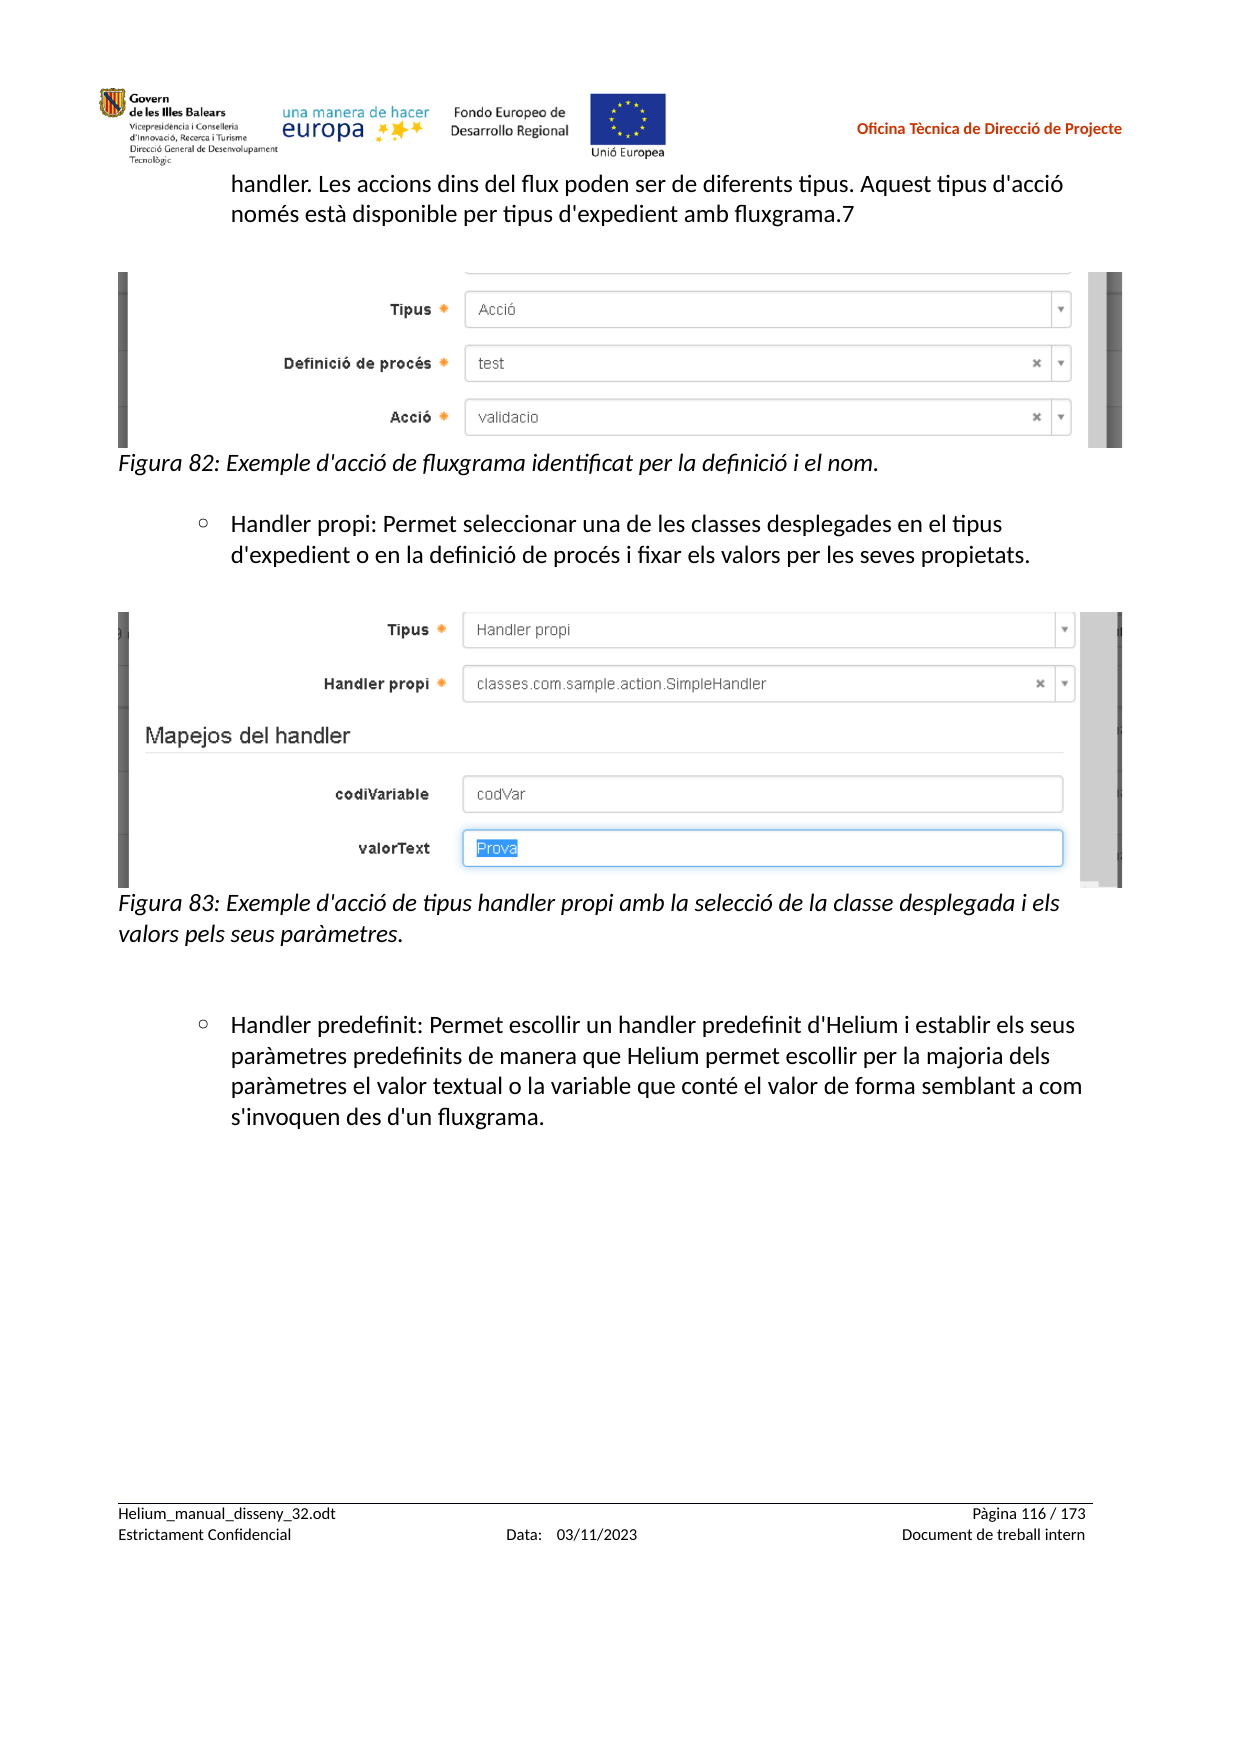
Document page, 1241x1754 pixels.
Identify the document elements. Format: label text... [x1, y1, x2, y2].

picture [118, 612, 1123, 888]
picture [118, 272, 1123, 448]
list Handler predefinit: Permet escollir un handler predefinit d'Helium i establir els seus paràmetres predefinits de manera que Helium permet escollir per la majoria dels paràmetres el valor textual o la variable que conté el valor de forma semblant a com s'invoquen des d'un fluxgrama. [193, 1009, 1122, 1131]
list handler. Les accions dins del flux poden ser de diferents tipus. Aquest tipus d'acció només està disponible per tipus d'expedient amb fluxgrama.7 [193, 168, 1122, 229]
list Handler propi: Permet seleccionar una de les classes desplegades en el tipus d'expedient o en la definició de procés i fixar els valors per les seves propietats. [193, 508, 1122, 569]
text Figura 82: Exemple d'acció de fluxgrama identificat per la definició i el nom. [118, 448, 1122, 478]
text Figura 83: Exemple d'acció de tipus handler propi amb la selecció de la classe desplegada i els valors pels seus paràmetres. [118, 888, 1122, 948]
picture [99, 87, 668, 166]
